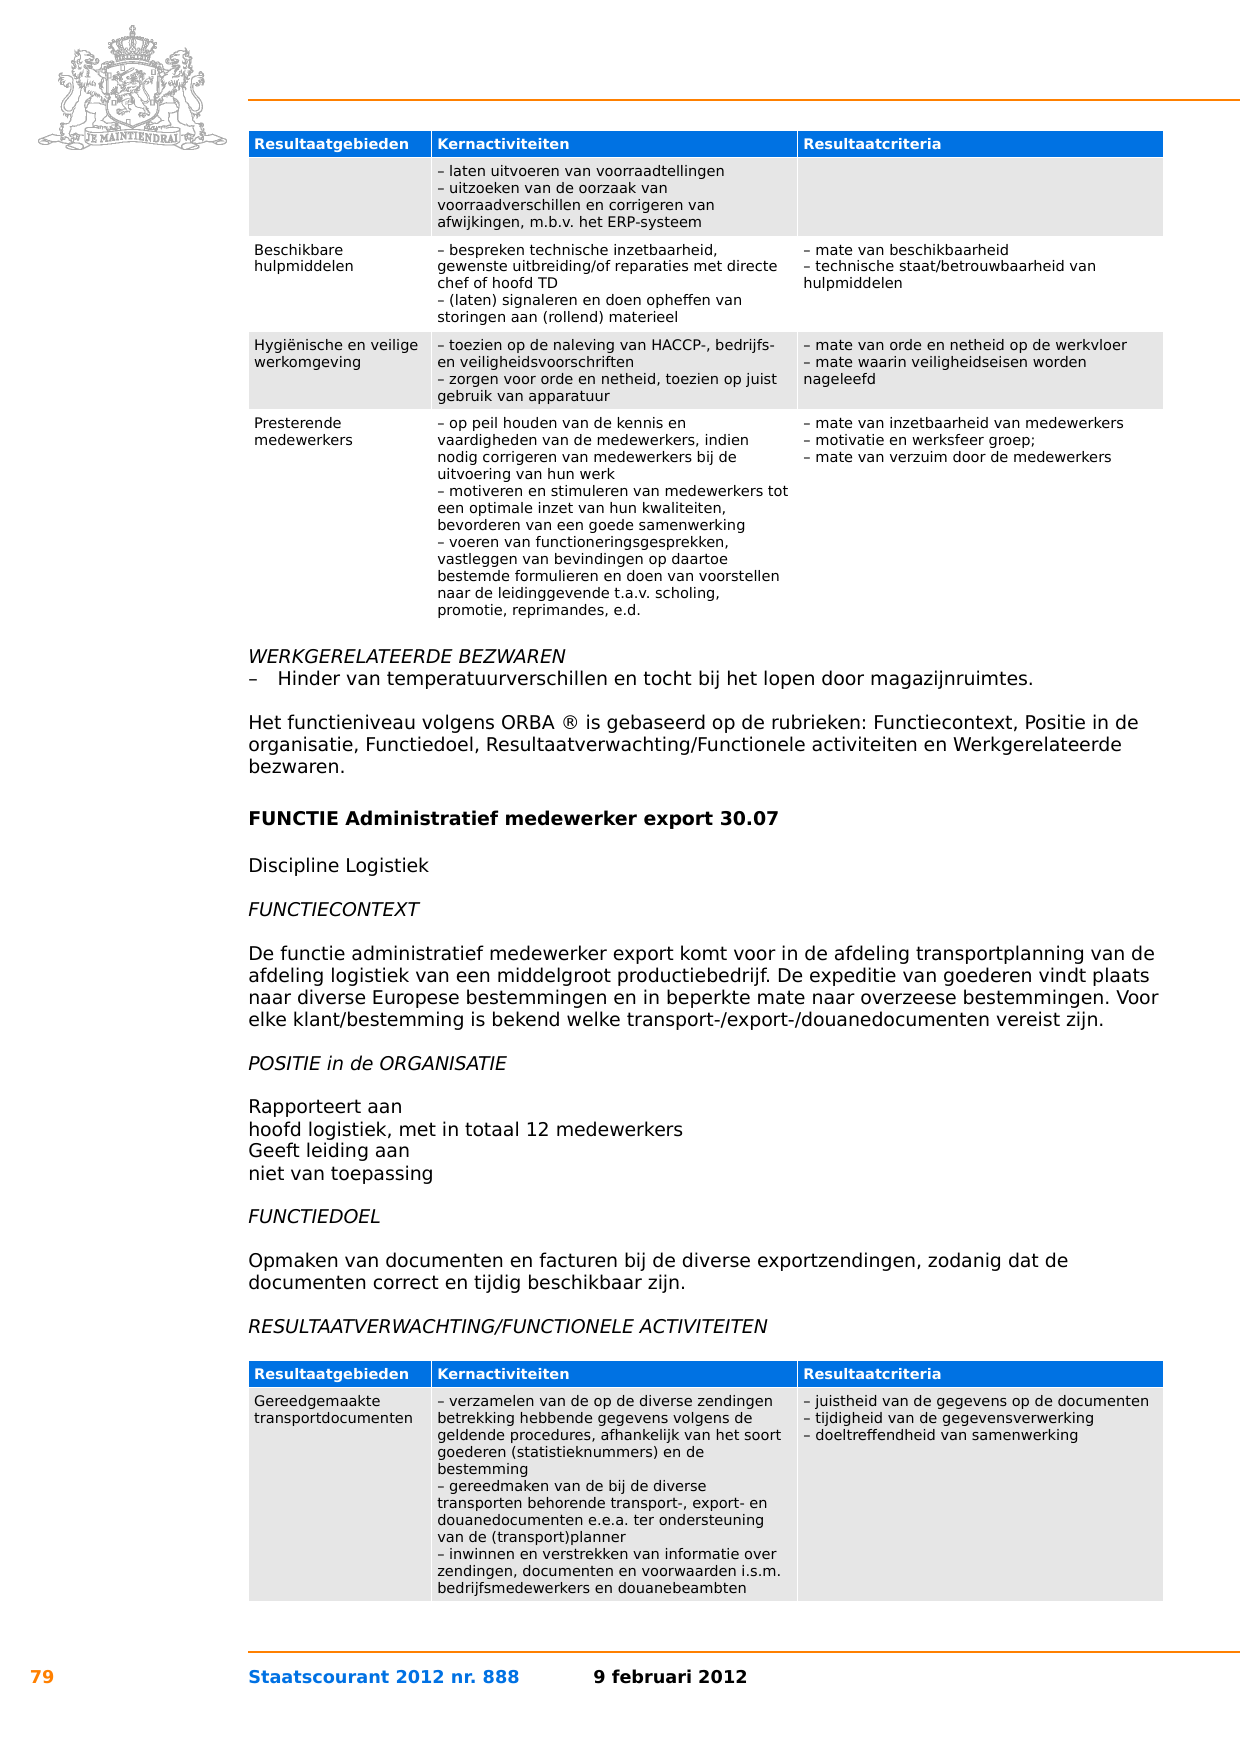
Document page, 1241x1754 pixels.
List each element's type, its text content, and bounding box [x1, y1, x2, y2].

text niet van toepassing [248, 1162, 1163, 1184]
subtitle POSITIE in de ORGANISATIE [248, 1053, 1163, 1074]
table_header Kernactiviteiten [432, 131, 797, 157]
subtitle WERKGERELATEERDE BEZWAREN [248, 646, 1163, 668]
table_cell Beschikbare hulpmiddelen [249, 237, 431, 331]
table_cell – toezien op de naleving van HACCP-, bedrijfs- en veiligheidsvoorschriften – zorgen voor orde en netheid, toezien op juist gebruik van apparatuur [432, 332, 797, 409]
table_cell – mate van inzetbaarheid van medewerkers – motivatie en werksfeer groep; – mate van verzuim door de medewerkers [798, 410, 1163, 623]
subtitle FUNCTIEDOEL [248, 1206, 1163, 1228]
table_cell – bespreken technische inzetbaarheid, gewenste uitbreiding/of reparaties met directe chef of hoofd TD – (laten) signaleren en doen opheffen van storingen aan (rollend) materieel [432, 237, 797, 331]
table_header Resultaatgebieden [249, 1361, 431, 1387]
table_cell Presterende medewerkers [249, 410, 431, 623]
subtitle FUNCTIECONTEXT [248, 899, 1163, 921]
text Discipline Logistiek [248, 855, 1163, 877]
table_header Resultaatcriteria [798, 131, 1163, 157]
text De functie administratief medewerker export komt voor in de afdeling transportplanning van de afdeling logistiek van een middelgroot productiebedrijf. De expeditie van goederen vindt plaats naar diverse Europese bestemmingen en in beperkte mate naar overzeese bestemmingen. Voor elke klant/bestemming is bekend welke transport-/export-/douanedocumenten vereist zijn. [248, 943, 1163, 1031]
table_cell – verzamelen van de op de diverse zendingen betrekking hebbende gegevens volgens de geldende procedures, afhankelijk van het soort goederen (statistieknummers) en de bestemming – gereedmaken van de bij de diverse transporten behorende transport-, export- en douanedocumenten e.e.a. ter ondersteuning van de (transport)planner – inwinnen en verstrekken van informatie over zendingen, documenten en voorwaarden i.s.m. bedrijfsmedewerkers en douanebeambten [432, 1388, 797, 1601]
subtitle RESULTAATVERWACHTING/FUNCTIONELE ACTIVITEITEN [248, 1316, 1163, 1338]
text – Hinder van temperatuurverschillen en tocht bij het lopen door magazijnruimtes. [248, 668, 1163, 690]
picture [38, 25, 227, 150]
table_cell [798, 158, 1163, 236]
text hoofd logistiek, met in totaal 12 medewerkers [248, 1118, 1163, 1140]
text Het functieniveau volgens ORBA ® is gebaseerd op de rubrieken: Functiecontext, Positie in de organisatie, Functiedoel, Resultaatverwachting/Functionele activiteiten en Werkgerelateerde bezwaren. [248, 712, 1163, 778]
table_cell [249, 158, 431, 236]
table_cell Gereedgemaakte transportdocumenten [249, 1388, 431, 1601]
table_header Resultaatcriteria [798, 1361, 1163, 1387]
subtitle FUNCTIE Administratief medewerker export 30.07 [248, 808, 1163, 830]
table_header Resultaatgebieden [249, 131, 431, 157]
text Opmaken van documenten en facturen bij de diverse exportzendingen, zodanig dat de documenten correct en tijdig beschikbaar zijn. [248, 1250, 1163, 1294]
text Rapporteert aan [248, 1096, 1163, 1118]
table_cell – op peil houden van de kennis en vaardigheden van de medewerkers, indien nodig corrigeren van medewerkers bij de uitvoering van hun werk – motiveren en stimuleren van medewerkers tot een optimale inzet van hun kwaliteiten, bevorderen van een goede samenwerking – voeren van functioneringsgesprekken, vastleggen van bevindingen op daartoe bestemde formulieren en doen van voorstellen naar de leidinggevende t.a.v. scholing, promotie, reprimandes, e.d. [432, 410, 797, 623]
table_cell – laten uitvoeren van voorraadtellingen – uitzoeken van de oorzaak van voorraadverschillen en corrigeren van afwijkingen, m.b.v. het ERP-systeem [432, 158, 797, 236]
table_cell – juistheid van de gegevens op de documenten – tijdigheid van de gegevensverwerking – doeltreffendheid van samenwerking [798, 1388, 1163, 1601]
table_cell Hygiënische en veilige werkomgeving [249, 332, 431, 409]
table_header Kernactiviteiten [432, 1361, 797, 1387]
table_cell – mate van orde en netheid op de werkvloer – mate waarin veiligheidseisen worden nageleefd [798, 332, 1163, 409]
table_cell – mate van beschikbaarheid – technische staat/betrouwbaarheid van hulpmiddelen [798, 237, 1163, 331]
text Geeft leiding aan [248, 1140, 1163, 1162]
